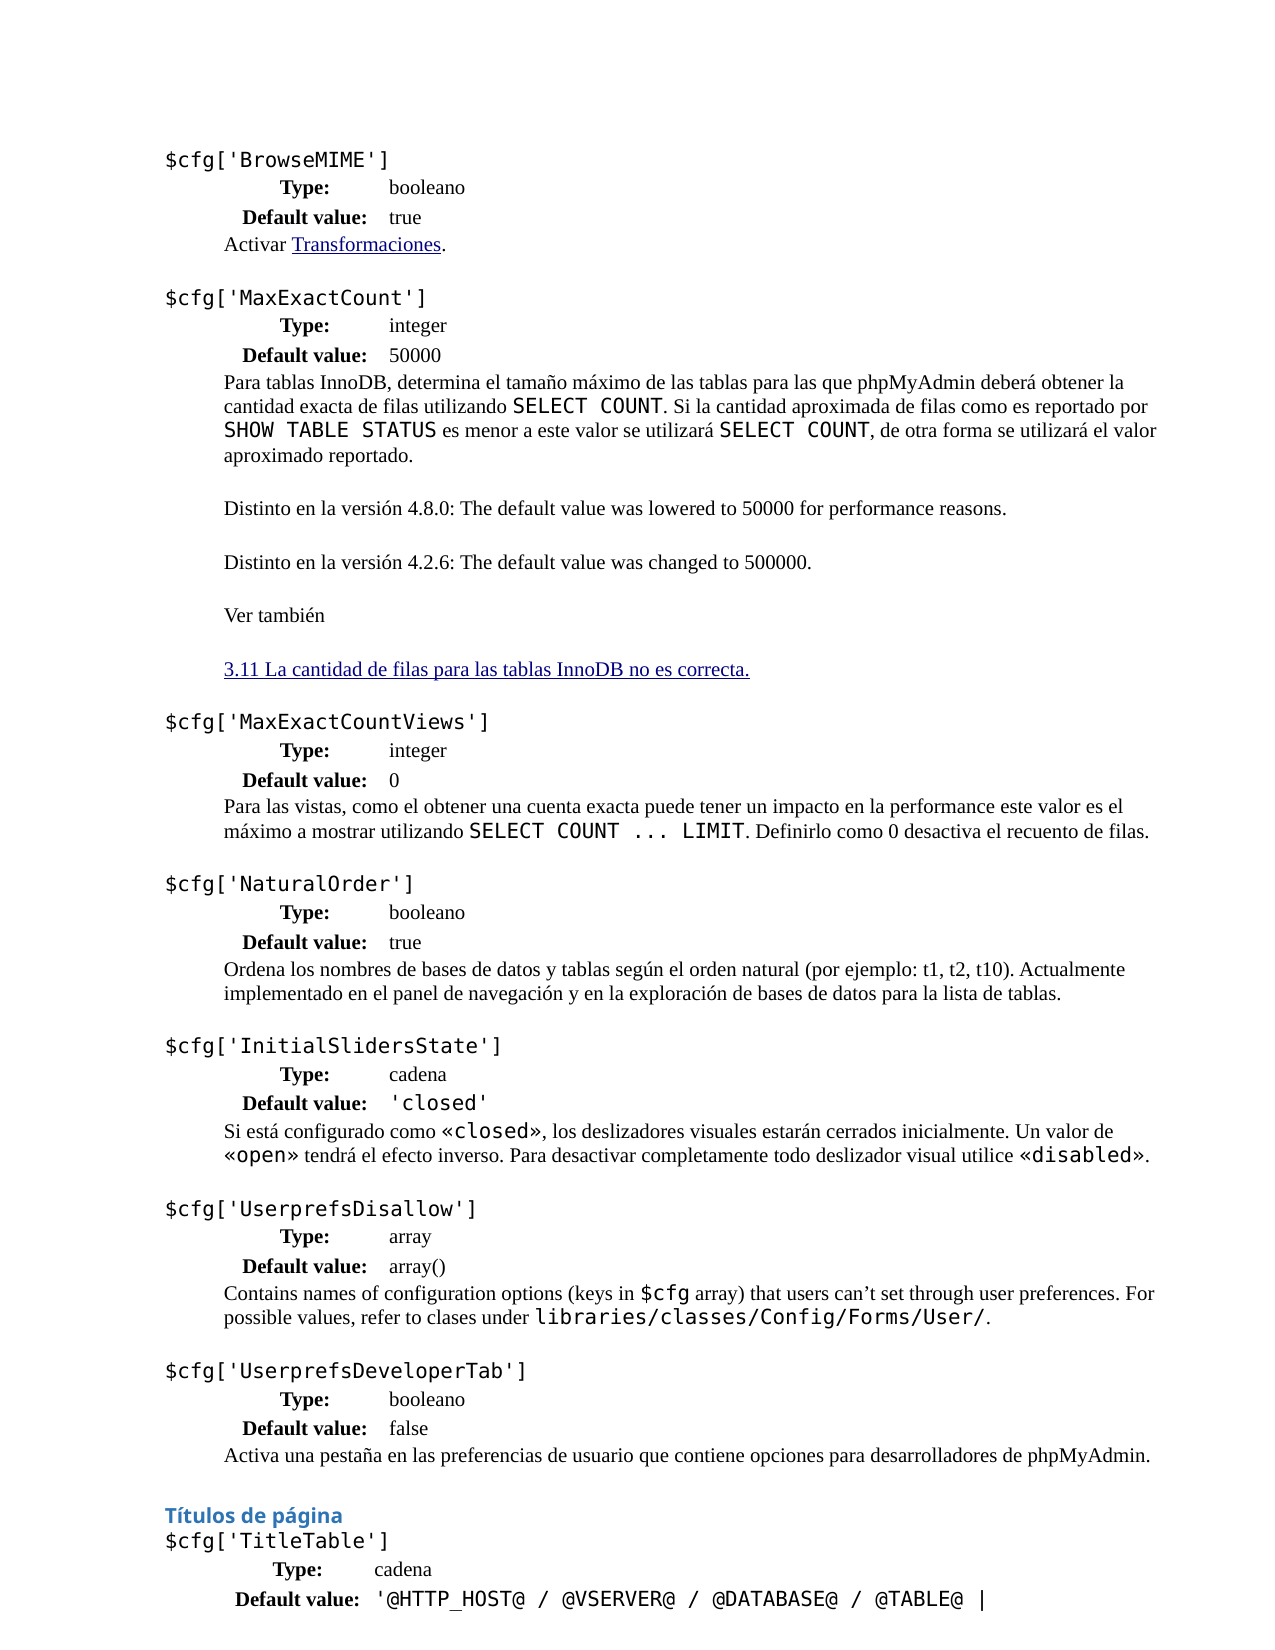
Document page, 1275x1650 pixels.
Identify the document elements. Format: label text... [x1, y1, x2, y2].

subtitle $cfg['UserprefsDeveloperTab'] [164, 1359, 1164, 1383]
table_cell true [386, 202, 493, 232]
table_header Type: [224, 897, 386, 927]
table_header cadena [371, 1554, 1164, 1584]
list Ordena los nombres de bases de datos y tablas según el orden natural (por ejemplo: t1, t2, t10). Actualmente implementado en el panel de navegación y en la exploración de bases de datos para la lista de tablas. [224, 957, 1164, 1005]
subtitle $cfg['BrowseMIME'] [164, 148, 1164, 172]
table_header booleano [386, 897, 493, 927]
table_cell Default value: [224, 927, 386, 957]
table_cell 50000 [386, 340, 471, 370]
table_header Type: [224, 735, 386, 764]
list Distinto en la versión 4.2.6: The default value was changed to 500000. [224, 550, 1164, 574]
table_header integer [386, 310, 471, 340]
subtitle Títulos de página [164, 1501, 1164, 1529]
subtitle $cfg['TitleTable'] [164, 1529, 1164, 1554]
subtitle $cfg['UserprefsDisallow'] [164, 1197, 1164, 1221]
table_cell '@HTTP_HOST@ / @VSERVER@ / @DATABASE@ / @TABLE@ | [371, 1584, 1164, 1614]
table_cell false [386, 1414, 493, 1443]
list Para tablas InnoDB, determina el tamaño máximo de las tablas para las que phpMyAdmin deberá obtener la cantidad exacta de filas utilizando SELECT COUNT. Si la cantidad aproximada de filas como es reportado por SHOW TABLE STATUS es menor a este valor se utilizará SELECT COUNT, de otra forma se utilizará el valor aproximado reportado. [224, 370, 1164, 467]
table_cell 'closed' [386, 1089, 523, 1118]
list Activar Transformaciones. [224, 232, 1164, 256]
table_header Type: [224, 1384, 386, 1413]
table_cell Default value: [224, 1251, 386, 1281]
table_cell 0 [386, 765, 471, 794]
table_header Type: [224, 1554, 371, 1584]
list Contains names of configuration options (keys in $cfg array) that users can’t set through user preferences. For possible values, refer to clases under libraries/classes/Config/Forms/User/. [224, 1281, 1164, 1330]
list Si está configurado como «closed», los deslizadores visuales estarán cerrados inicialmente. Un valor de «open» tendrá el efecto inverso. Para desactivar completamente todo deslizador visual utilice «disabled». [224, 1118, 1164, 1167]
table_header booleano [386, 1384, 493, 1413]
table_header booleano [386, 172, 493, 202]
subtitle $cfg['MaxExactCountViews'] [164, 710, 1164, 735]
table_cell true [386, 927, 493, 957]
subtitle $cfg['NaturalOrder'] [164, 872, 1164, 897]
text 3.11 La cantidad de filas para las tablas InnoDB no es correcta. [224, 657, 1164, 681]
table_cell Default value: [224, 1584, 371, 1614]
table_header Type: [224, 172, 386, 202]
text Ver también [224, 603, 1164, 627]
table_cell Default value: [224, 340, 386, 370]
list Distinto en la versión 4.8.0: The default value was lowered to 50000 for performance reasons. [224, 496, 1164, 520]
table_cell array() [386, 1251, 468, 1281]
table_header Type: [224, 1059, 386, 1088]
table_header integer [386, 735, 471, 764]
table_cell Default value: [224, 1089, 386, 1118]
table_header array [386, 1221, 468, 1251]
list Para las vistas, como el obtener una cuenta exacta puede tener un impacto en la performance este valor es el máximo a mostrar utilizando SELECT COUNT ... LIMIT. Definirlo como 0 desactiva el recuento de filas. [224, 794, 1164, 843]
table_header Type: [224, 310, 386, 340]
table_cell Default value: [224, 202, 386, 232]
table_header Type: [224, 1221, 386, 1251]
subtitle $cfg['InitialSlidersState'] [164, 1034, 1164, 1058]
table_header cadena [386, 1059, 523, 1088]
subtitle $cfg['MaxExactCount'] [164, 286, 1164, 310]
table_cell Default value: [224, 765, 386, 794]
list Activa una pestaña en las preferencias de usuario que contiene opciones para desarrolladores de phpMyAdmin. [224, 1443, 1164, 1467]
table_cell Default value: [224, 1414, 386, 1443]
